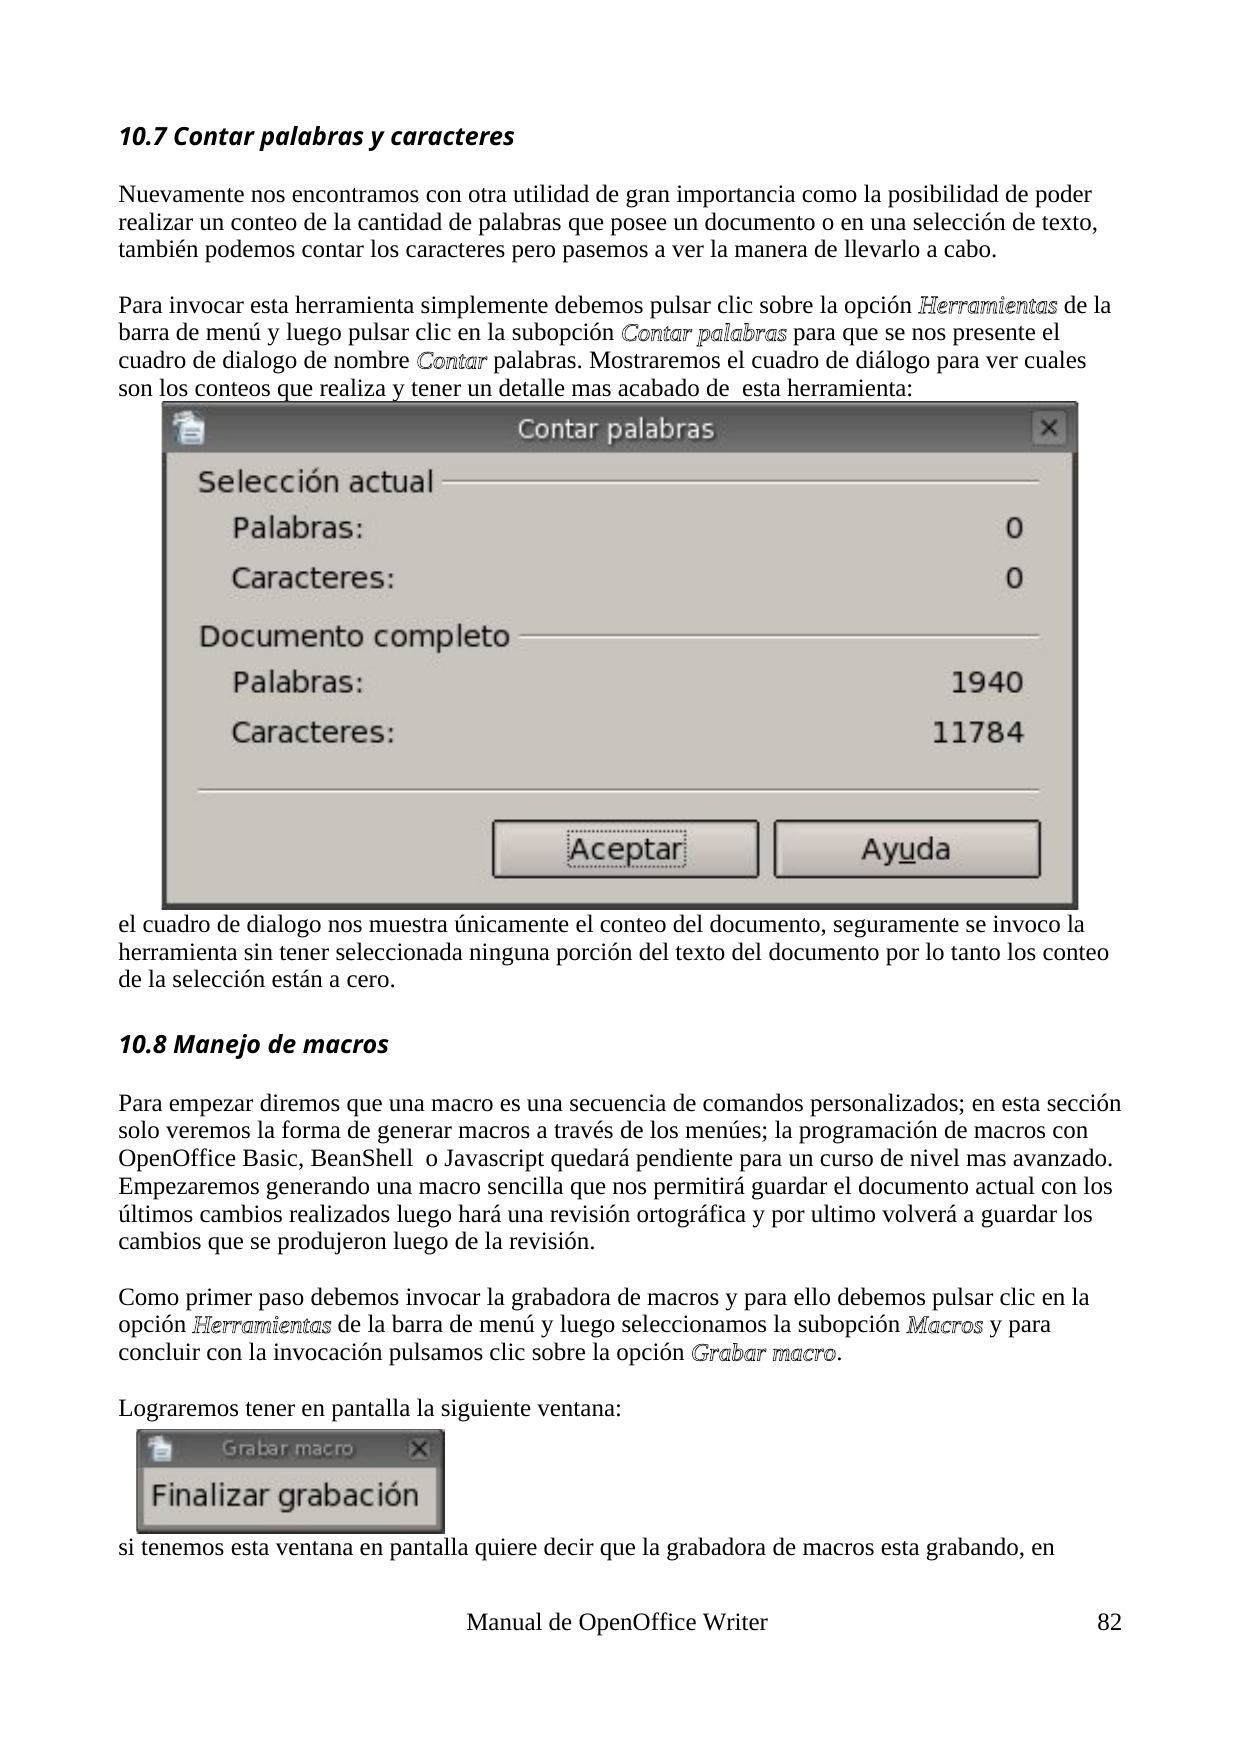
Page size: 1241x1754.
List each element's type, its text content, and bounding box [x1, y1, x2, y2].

picture [136, 1429, 445, 1534]
text Como primer paso debemos invocar la grabadora de macros y para ello debemos pulsar clic en la opción Herramientas de la barra de menú y luego seleccionamos la subopción Macros y para concluir con la invocación pulsamos clic sobre la opción Grabar macro. [118, 1283, 1122, 1366]
text si tenemos esta ventana en pantalla quiere decir que la grabadora de macros esta grabando, en [118, 1421, 1122, 1561]
text Para empezar diremos que una macro es una secuencia de comandos personalizados; en esta sección solo veremos la forma de generar macros a través de los menúes; la programación de macros con OpenOffice Basic, BeanShell o Javascript quedará pendiente para un curso de nivel mas avanzado. [118, 1089, 1122, 1172]
text 10.8 Manejo de macros [118, 1027, 1122, 1061]
text Nuevamente nos encontramos con otra utilidad de gran importancia como la posibilidad de poder realizar un conteo de la cantidad de palabras que posee un documento o en una selección de texto, también podemos contar los caracteres pero pasemos a ver la manera de llevarlo a cabo. [118, 180, 1122, 263]
text Empezaremos generando una macro sencilla que nos permitirá guardar el documento actual con los últimos cambios realizados luego hará una revisión ortográfica y por ultimo volverá a guardar los cambios que se produjeron luego de la revisión. [118, 1172, 1122, 1255]
picture [161, 401, 1079, 910]
text el cuadro de dialogo nos muestra únicamente el conteo del documento, seguramente se invoco la herramienta sin tener seleccionada ninguna porción del texto del documento por lo tanto los conteo de la selección están a cero. [118, 910, 1122, 993]
text Para invocar esta herramienta simplemente debemos pulsar clic sobre la opción Herramientas de la barra de menú y luego pulsar clic en la subopción Contar palabras para que se nos presente el cuadro de dialogo de nombre Contar palabras. Mostraremos el cuadro de diálogo para ver cuales son los conteos que realiza y tener un detalle mas acabado de esta herramienta: [118, 291, 1122, 402]
text Lograremos tener en pantalla la siguiente ventana: [118, 1394, 1122, 1421]
text 10.7 Contar palabras y caracteres [118, 118, 1122, 152]
